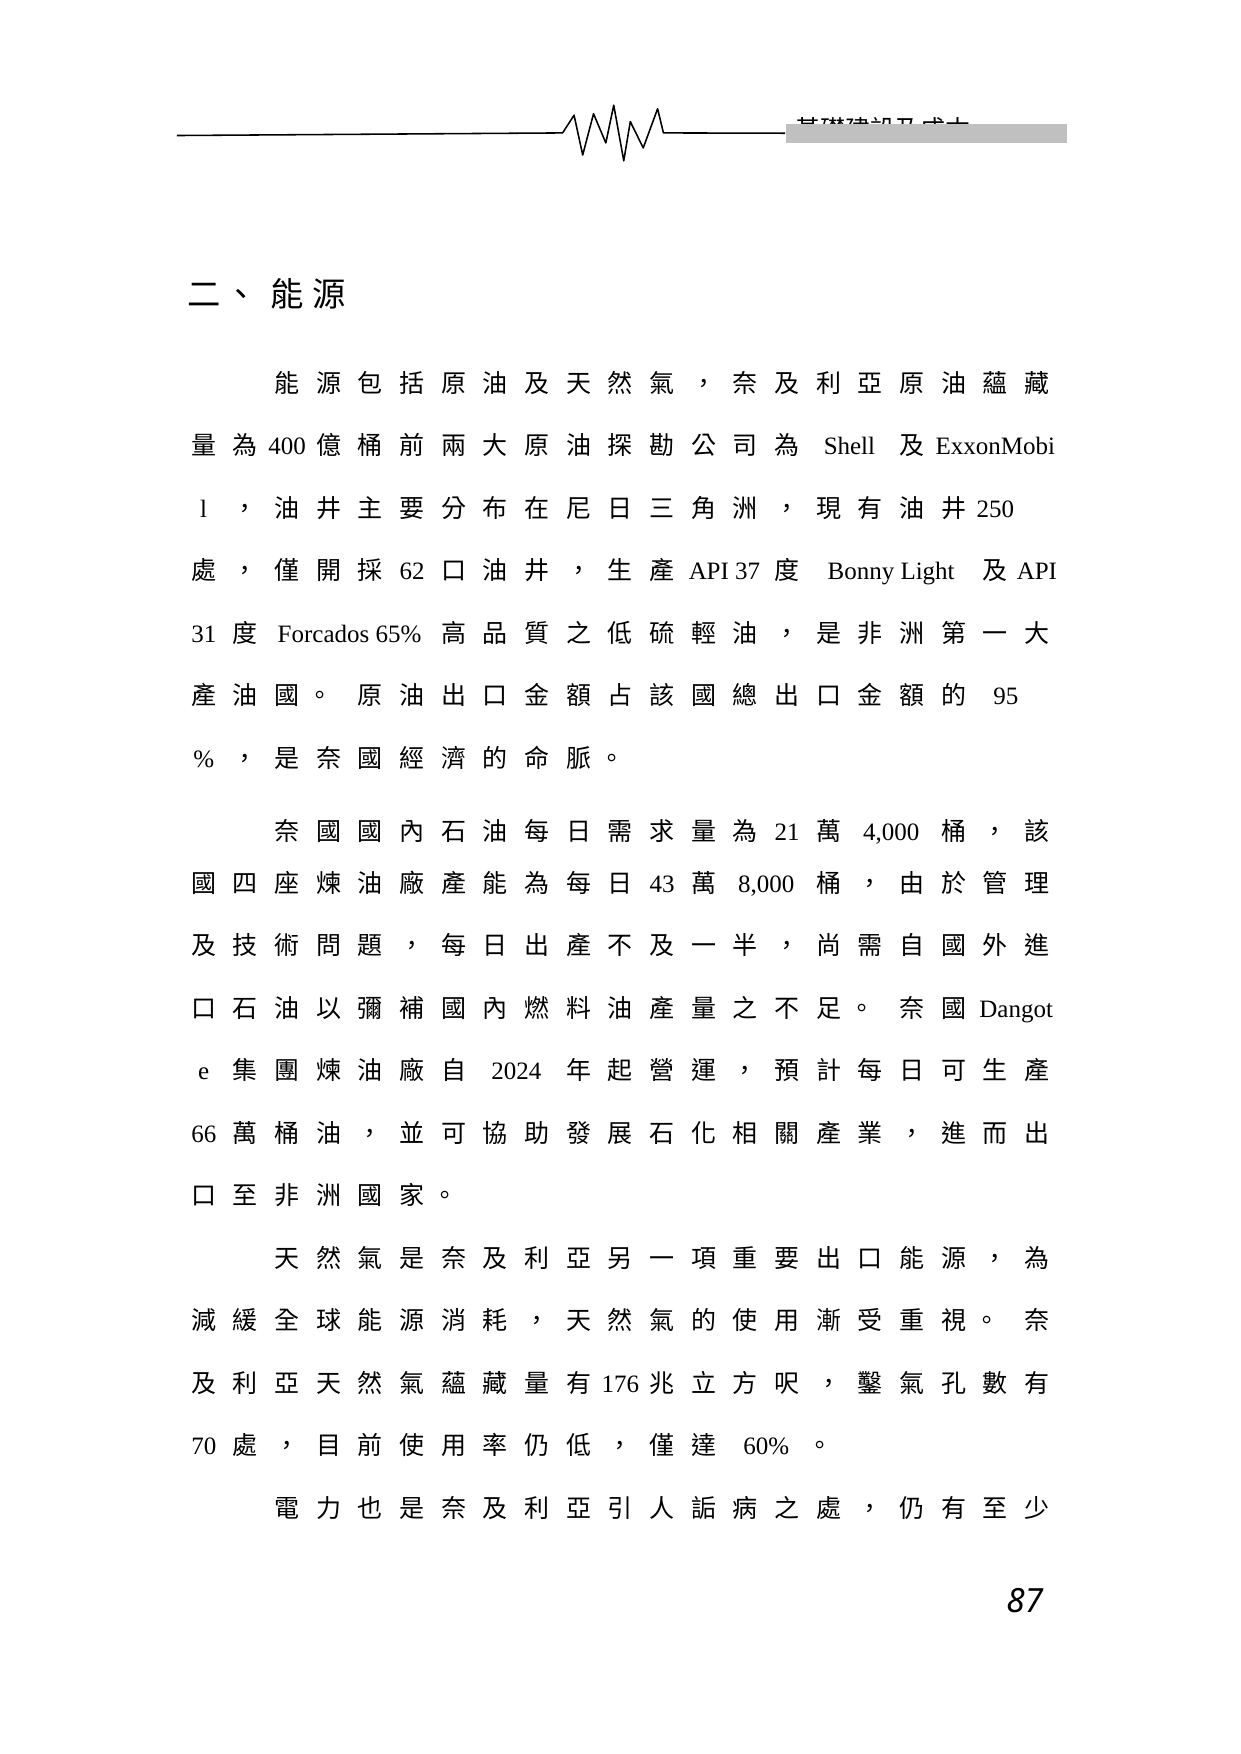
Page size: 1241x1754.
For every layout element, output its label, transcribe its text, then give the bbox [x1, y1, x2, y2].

text 電力也是奈及利亞引人詬病之處，仍有至少 [183, 1464, 1058, 1527]
text 二、能源 [183, 250, 1058, 313]
text 天然氣是奈及利亞另一項重要出口能源，為減緩全球能源消耗，天然氣的使用漸受重視。奈及利亞天然氣蘊藏量有176兆立方呎，鑿氣孔數有70處，目前使用率仍低，僅達60%。 [183, 1214, 1058, 1464]
text 能源包括原油及天然氣，奈及利亞原油蘊藏量為400億桶前兩大原油探勘公司為Shell及ExxonMobil，油井主要分布在尼日三角洲，現有油井250處，僅開採62口油井，生產API 37度Bonny Light及API 31度Forcados 65%高品質之低硫輕油，是非洲第一大產油國。原油出口金額占該國總出口金額的95%，是奈國經濟的命脈。 [183, 339, 1058, 777]
text 奈國國內石油每日需求量為21萬4,000桶，該國四座煉油廠產能為每日43萬8,000桶，由於管理及技術問題，每日出產不及一半，尚需自國外進口石油以彌補國內燃料油產量之不足。奈國Dangote集團煉油廠自2024年起營運，預計每日可生產66萬桶油，並可協助發展石化相關產業，進而出口至非洲國家。 [183, 777, 1058, 1214]
